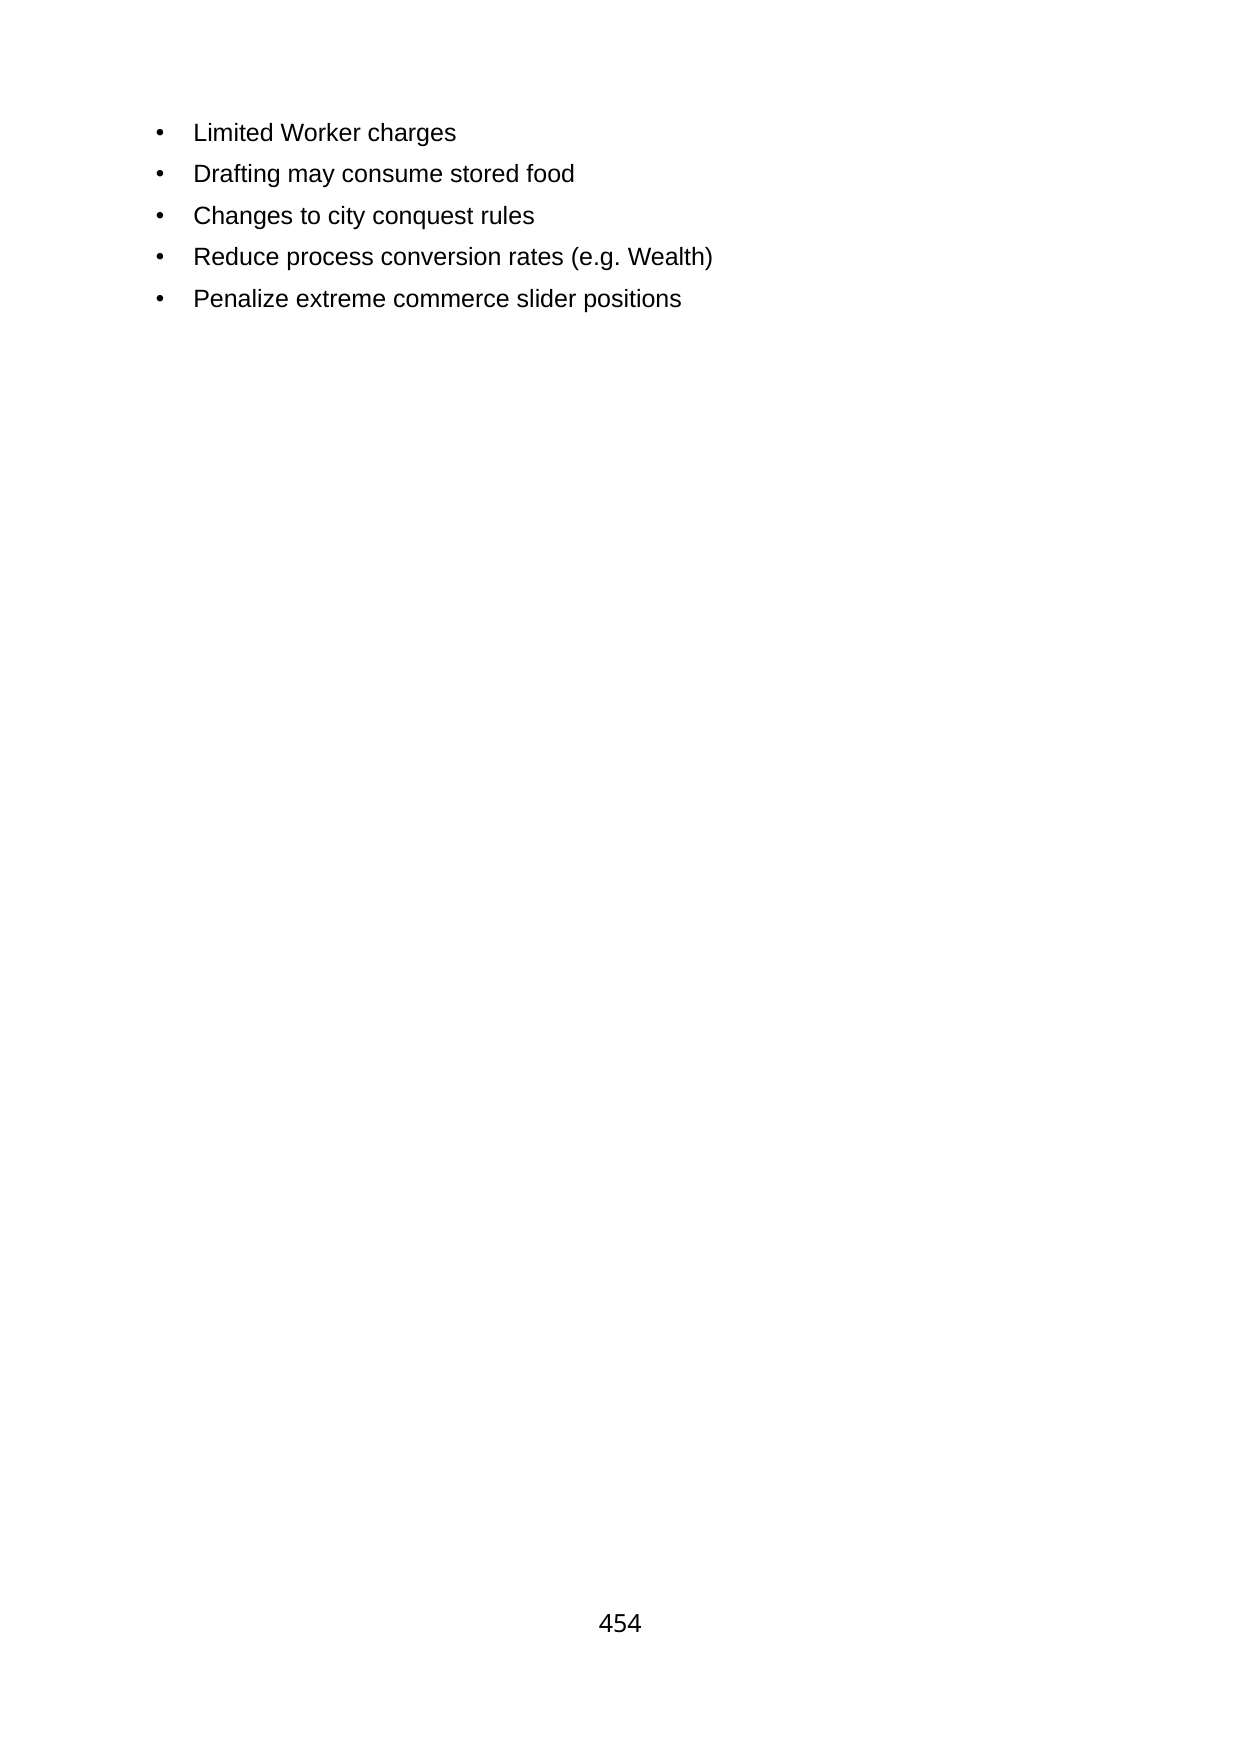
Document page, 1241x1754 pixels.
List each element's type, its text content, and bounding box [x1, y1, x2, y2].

list Penalize extreme commerce slider positions [156, 283, 1122, 312]
list Drafting may consume stored food [156, 159, 1122, 188]
list Changes to city conquest rules [156, 201, 1122, 230]
list Limited Worker charges [156, 118, 1122, 147]
list Reduce process conversion rates (e.g. Wealth) [156, 242, 1122, 271]
